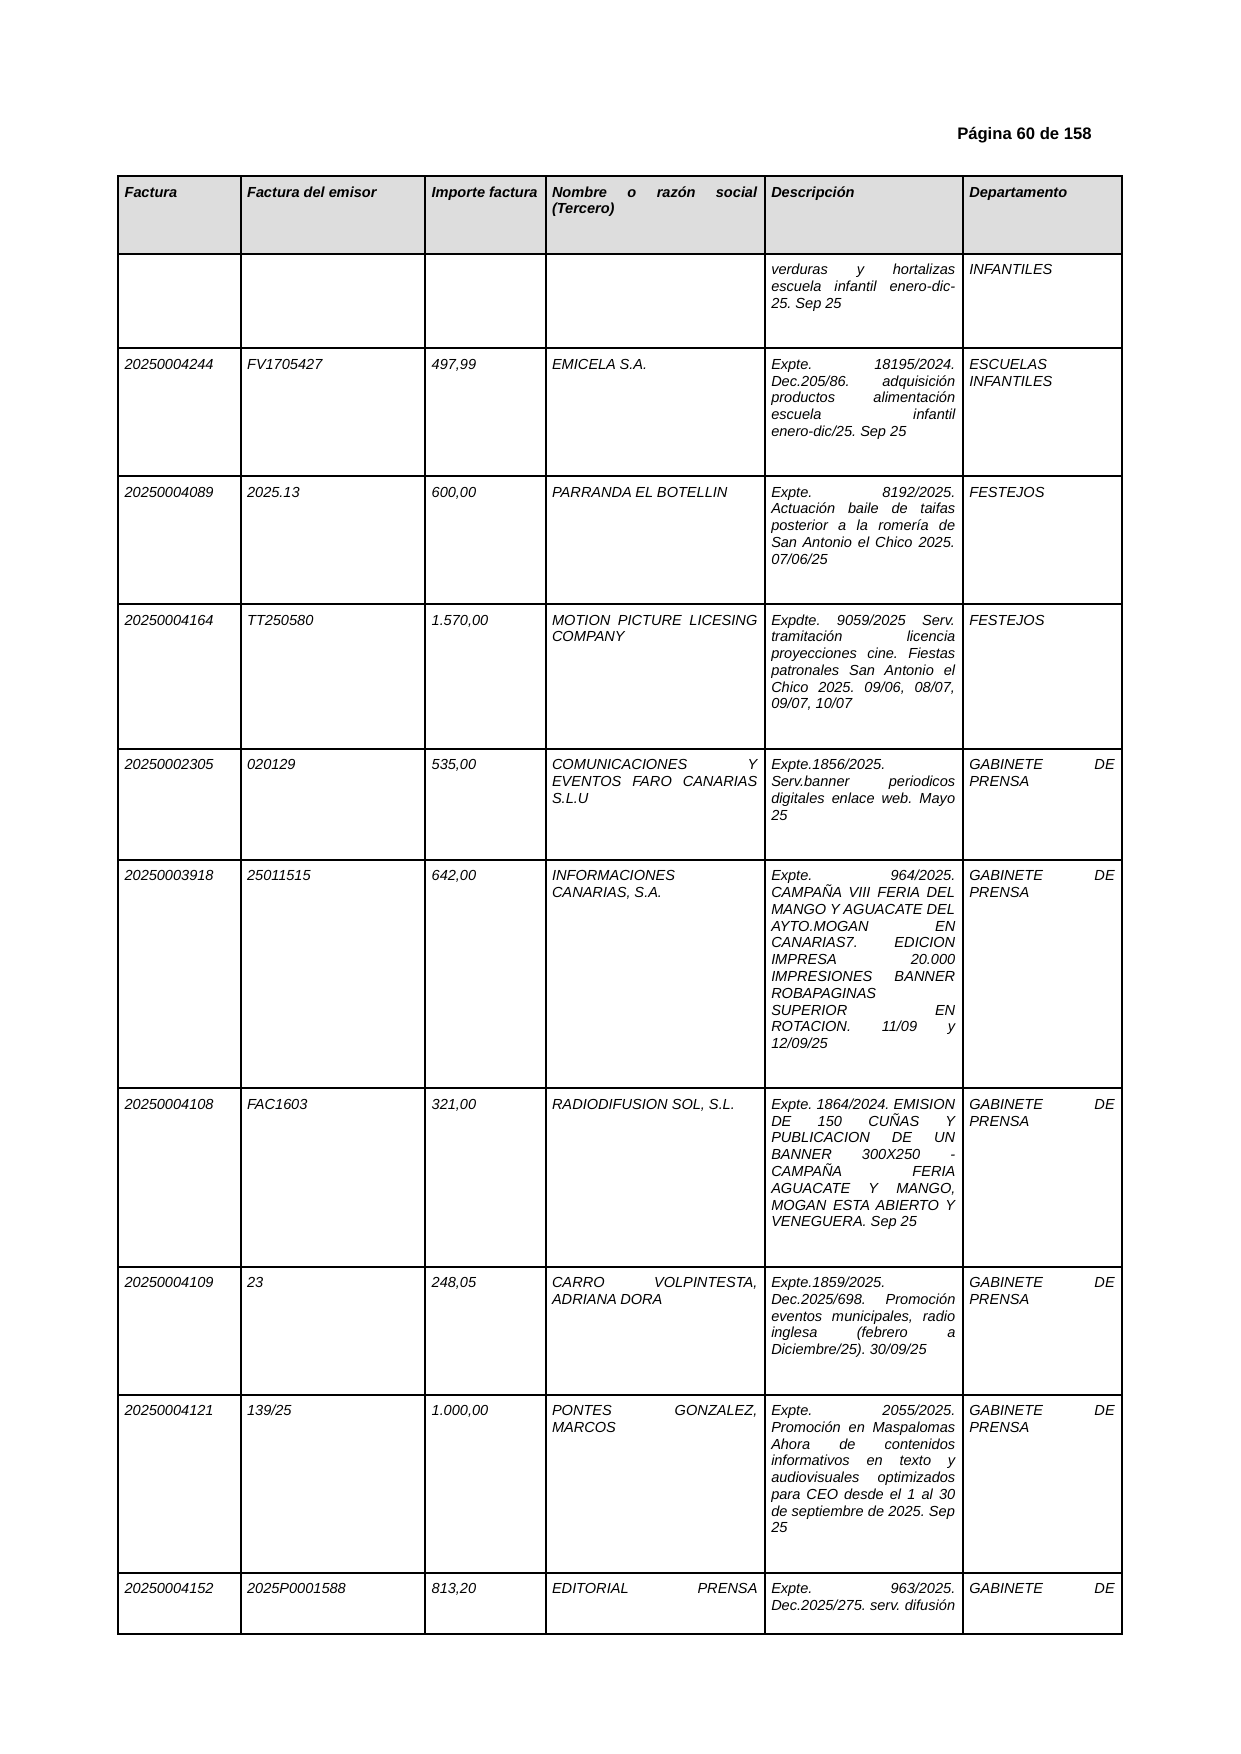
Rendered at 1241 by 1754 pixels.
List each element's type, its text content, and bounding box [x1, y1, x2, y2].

table_cell EDITORIAL PRENSA [547, 1574, 764, 1632]
table_cell GABINETE DE PRENSA [964, 861, 1121, 1087]
table_header Factura del emisor [242, 177, 424, 253]
table_cell TT250580 [242, 605, 424, 748]
table_cell Expte. 963/2025. Dec.2025/275. serv. difusión [766, 1574, 962, 1632]
table_cell 642,00 [426, 861, 545, 1087]
table_cell Expdte. 9059/2025 Serv. tramitación licencia proyecciones cine. Fiestas patronales San Antonio el Chico 2025. 09/06, 08/07, 09/07, 10/07 [766, 605, 962, 748]
table_cell 600,00 [426, 477, 545, 603]
table_cell 813,20 [426, 1574, 545, 1632]
table_cell 1.570,00 [426, 605, 545, 748]
table_header Importe factura [426, 177, 545, 253]
table_cell [426, 255, 545, 347]
table_cell [119, 255, 240, 347]
table_cell COMUNICACIONES Y EVENTOS FARO CANARIAS S.L.U [547, 750, 764, 859]
table_cell Expte. 8192/2025. Actuación baile de taifas posterior a la romería de San Antonio el Chico 2025. 07/06/25 [766, 477, 962, 603]
table_cell GABINETE DE PRENSA [964, 1268, 1121, 1393]
table_cell GABINETE DE [964, 1574, 1121, 1632]
table_cell 20250003918 [119, 861, 240, 1087]
table_cell 2025.13 [242, 477, 424, 603]
table_cell 321,00 [426, 1089, 545, 1266]
table_header Descripción [766, 177, 962, 253]
table_cell 139/25 [242, 1396, 424, 1572]
table_cell PARRANDA EL BOTELLIN [547, 477, 764, 603]
table_cell ESCUELAS INFANTILES [964, 349, 1121, 475]
table_cell FAC1603 [242, 1089, 424, 1266]
table_cell 20250004089 [119, 477, 240, 603]
table_header Nombre o razón social (Tercero) [547, 177, 764, 253]
table_cell 25011515 [242, 861, 424, 1087]
table_cell 20250002305 [119, 750, 240, 859]
table_cell Expte. 18195/2024. Dec.205/86. adquisición productos alimentación escuela infantil enero-dic/25. Sep 25 [766, 349, 962, 475]
table_cell 20250004121 [119, 1396, 240, 1572]
table_header Factura [119, 177, 240, 253]
table_cell GABINETE DE PRENSA [964, 1396, 1121, 1572]
table_cell FV1705427 [242, 349, 424, 475]
table_cell 248,05 [426, 1268, 545, 1393]
table_cell INFORMACIONES CANARIAS, S.A. [547, 861, 764, 1087]
table_cell GABINETE DE PRENSA [964, 1089, 1121, 1266]
table_header Departamento [964, 177, 1121, 253]
table_cell Expte. 964/2025. CAMPAÑA VIII FERIA DEL MANGO Y AGUACATE DEL AYTO.MOGAN EN CANARIAS7. EDICION IMPRESA 20.000 IMPRESIONES BANNER ROBAPAGINAS SUPERIOR EN ROTACION. 11/09 y 12/09/25 [766, 861, 962, 1087]
table_cell FESTEJOS [964, 605, 1121, 748]
table_cell 535,00 [426, 750, 545, 859]
table_cell RADIODIFUSION SOL, S.L. [547, 1089, 764, 1266]
table_cell 497,99 [426, 349, 545, 475]
table_cell FESTEJOS [964, 477, 1121, 603]
table_cell 020129 [242, 750, 424, 859]
table_cell Expte. 1864/2024. EMISION DE 150 CUÑAS Y PUBLICACION DE UN BANNER 300X250 - CAMPAÑA FERIA AGUACATE Y MANGO, MOGAN ESTA ABIERTO Y VENEGUERA. Sep 25 [766, 1089, 962, 1266]
table_cell 20250004109 [119, 1268, 240, 1393]
table_cell 20250004244 [119, 349, 240, 475]
table_cell GABINETE DE PRENSA [964, 750, 1121, 859]
table_cell Expte. 2055/2025. Promoción en Maspalomas Ahora de contenidos informativos en texto y audiovisuales optimizados para CEO desde el 1 al 30 de septiembre de 2025. Sep 25 [766, 1396, 962, 1572]
table_cell 20250004108 [119, 1089, 240, 1266]
table_cell Expte.1859/2025. Dec.2025/698. Promoción eventos municipales, radio inglesa (febrero a Diciembre/25). 30/09/25 [766, 1268, 962, 1393]
table_cell EMICELA S.A. [547, 349, 764, 475]
table_cell [547, 255, 764, 347]
table_cell CARRO VOLPINTESTA, ADRIANA DORA [547, 1268, 764, 1393]
table_cell [242, 255, 424, 347]
table_cell INFANTILES [964, 255, 1121, 347]
table_cell 20250004152 [119, 1574, 240, 1632]
table_cell 1.000,00 [426, 1396, 545, 1572]
table_cell 2025P0001588 [242, 1574, 424, 1632]
table_cell 23 [242, 1268, 424, 1393]
table_cell PONTES GONZALEZ, MARCOS [547, 1396, 764, 1572]
table_cell Expte.1856/2025. Serv.banner periodicos digitales enlace web. Mayo 25 [766, 750, 962, 859]
table_cell MOTION PICTURE LICESING COMPANY [547, 605, 764, 748]
table_cell verduras y hortalizas escuela infantil enero-dic-25. Sep 25 [766, 255, 962, 347]
table_cell 20250004164 [119, 605, 240, 748]
